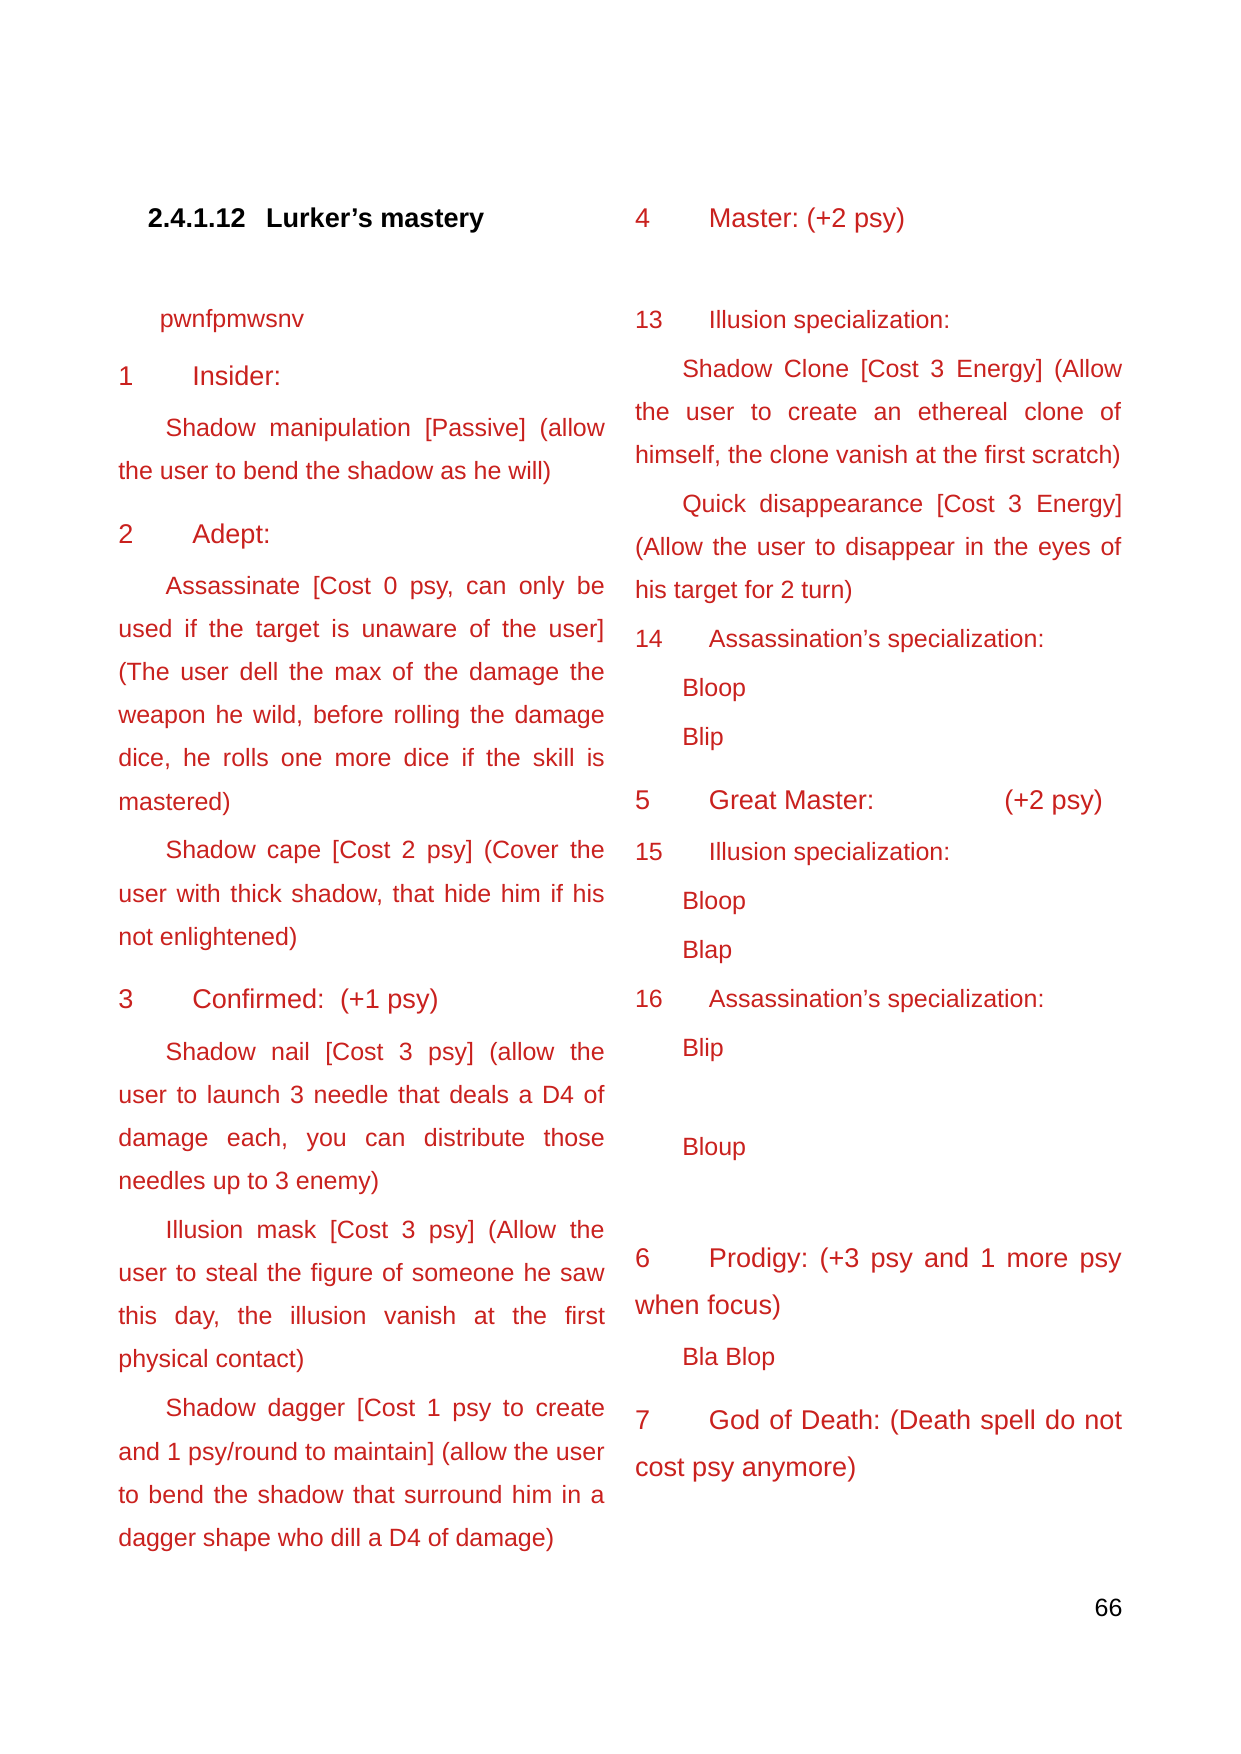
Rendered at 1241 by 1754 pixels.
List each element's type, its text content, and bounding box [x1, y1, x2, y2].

text Assassinate [Cost 0 psy, can only be used if the target is unaware of the user] (The user dell the max of the damage the weapon he wild, before rolling the damage dice, he rolls one more dice if the skill is mastered) [118, 571, 605, 815]
text Shadow cape [Cost 2 psy] (Cover the user with thick shadow, that hide him if his not enlightened) [118, 836, 605, 951]
subtitle God of Death: (Death spell do not cost psy anymore) [635, 1404, 1122, 1482]
list Assassination’s specialization: [635, 624, 1122, 653]
text Blip [635, 722, 1122, 751]
text Illusion mask [Cost 3 psy] (Allow the user to steal the figure of someone he saw this day, the illusion vanish at the first physical contact) [118, 1215, 605, 1373]
text Shadow Clone [Cost 3 Energy] (Allow the user to create an ethereal clone of himself, the clone vanish at the first scratch) [635, 354, 1122, 469]
text pwnfpmwsnv [118, 304, 605, 333]
text Blip [635, 1033, 1122, 1062]
text Shadow dagger [Cost 1 psy to create and 1 psy/round to maintain] (allow the user to bend the shadow that surround him in a dagger shape who dill a D4 of damage) [118, 1393, 605, 1551]
subtitle Insider: [118, 360, 605, 391]
text Bla Blop [635, 1342, 1122, 1371]
text Quick disappearance [Cost 3 Energy] (Allow the user to disappear in the eyes of his target for 2 turn) [635, 489, 1122, 604]
text Blap [635, 935, 1122, 964]
list Illusion specialization: [635, 304, 1122, 333]
text Bloop [635, 673, 1122, 702]
list Assassination’s specialization: [635, 984, 1122, 1013]
subtitle Lurker’s mastery [118, 202, 605, 234]
text Bloup [635, 1131, 1122, 1160]
subtitle Prodigy: (+3 psy and 1 more psy when focus) [635, 1242, 1122, 1320]
text Shadow nail [Cost 3 psy] (allow the user to launch 3 needle that deals a D4 of damage each, you can distribute those needles up to 3 enemy) [118, 1036, 605, 1194]
subtitle Confirmed: (+1 psy) [118, 983, 605, 1014]
subtitle Great Master: (+2 psy) [635, 784, 1122, 815]
subtitle Adept: [118, 518, 605, 549]
list Illusion specialization: [635, 837, 1122, 866]
text Bloop [635, 886, 1122, 915]
text Shadow manipulation [Passive] (allow the user to bend the shadow as he will) [118, 413, 605, 485]
subtitle Master: (+2 psy) [635, 202, 1122, 234]
